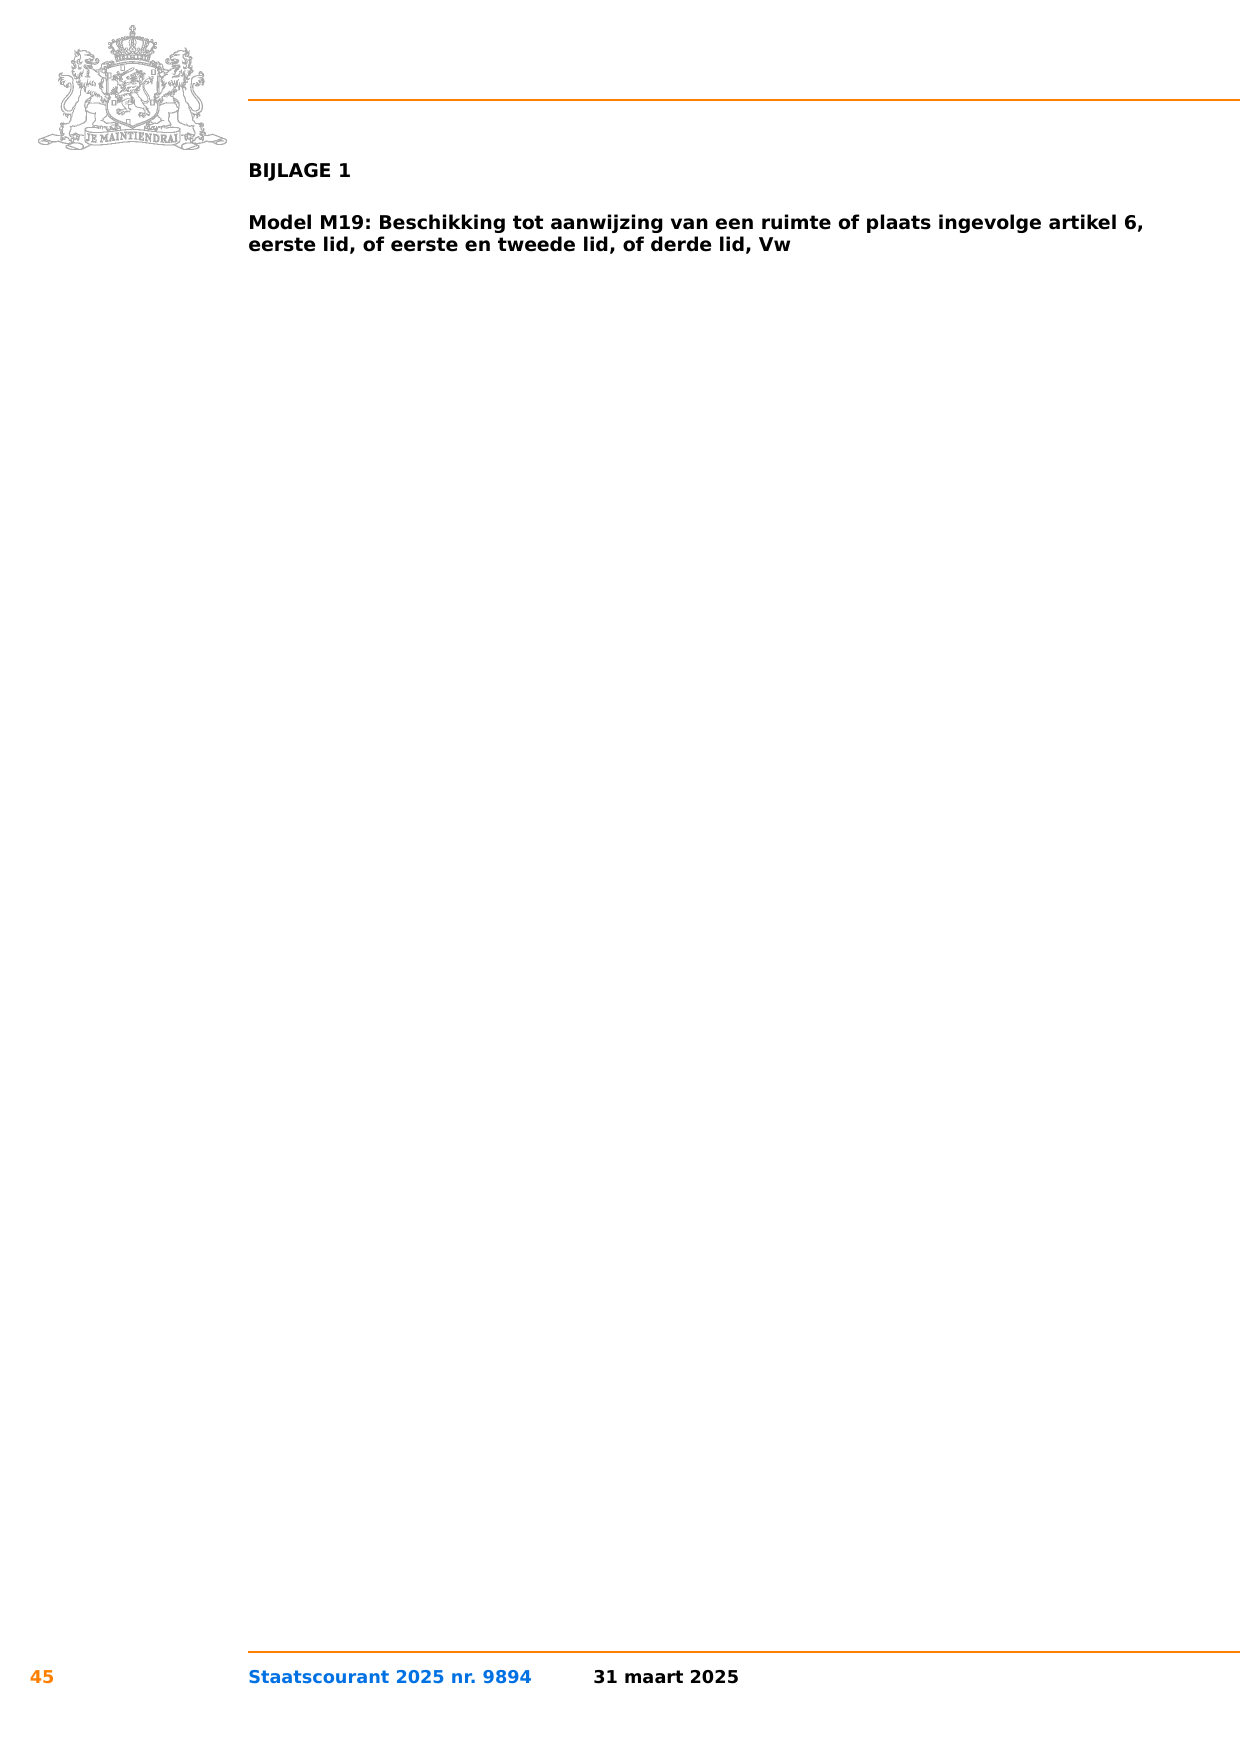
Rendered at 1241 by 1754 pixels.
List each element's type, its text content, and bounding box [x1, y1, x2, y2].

subtitle BIJLAGE 1 [248, 160, 1163, 182]
picture [38, 25, 227, 150]
subtitle Model M19: Beschikking tot aanwijzing van een ruimte of plaats ingevolge artikel 6, eerste lid, of eerste en tweede lid, of derde lid, Vw [248, 212, 1163, 256]
